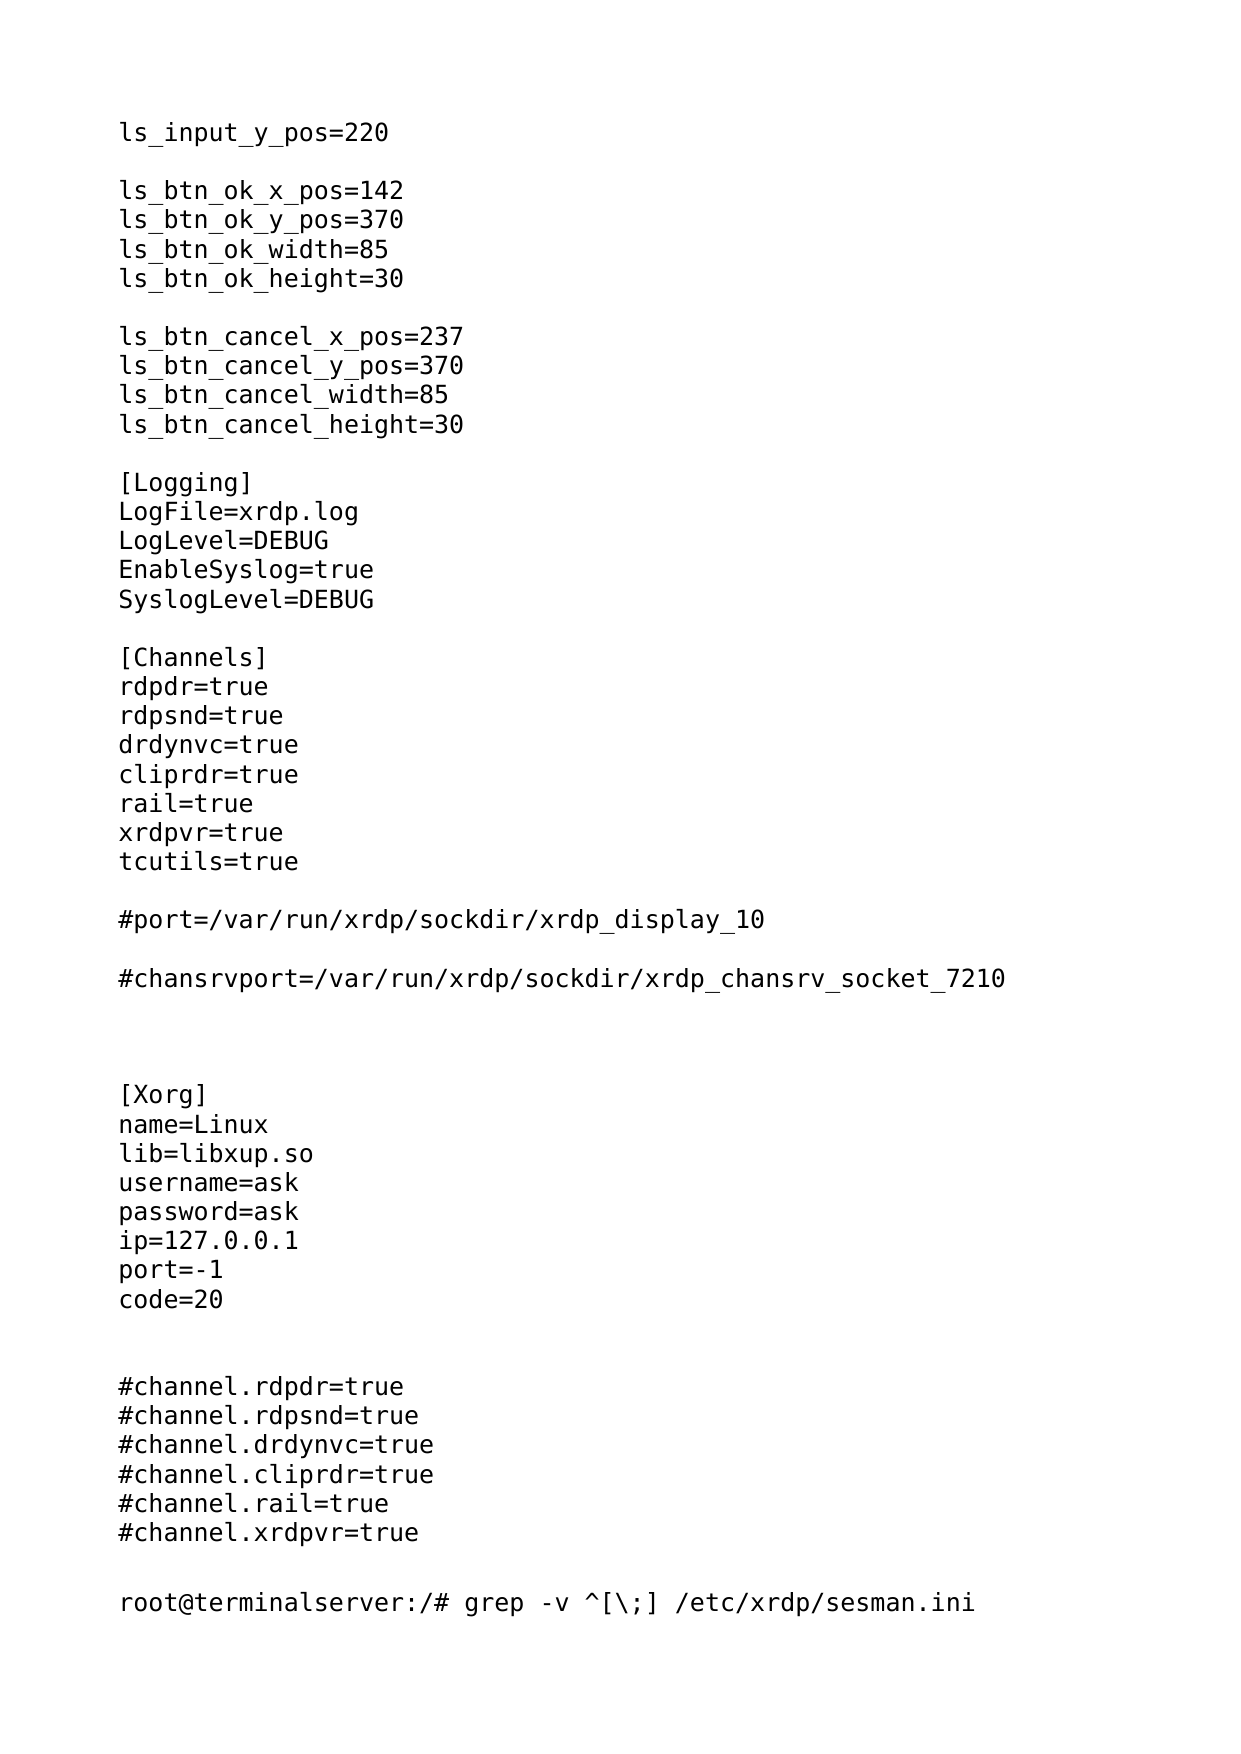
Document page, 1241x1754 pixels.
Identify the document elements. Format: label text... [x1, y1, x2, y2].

text root@terminalserver:/# grep -v ^[\;] /etc/xrdp/sesman.ini [118, 1588, 1122, 1617]
text ls_input_y_pos=220 ls_btn_ok_x_pos=142 ls_btn_ok_y_pos=370 ls_btn_ok_width=85 ls_btn_ok_height=30 ls_btn_cancel_x_pos=237 ls_btn_cancel_y_pos=370 ls_btn_cancel_width=85 ls_btn_cancel_height=30 [Logging] LogFile=xrdp.log LogLevel=DEBUG EnableSyslog=true SyslogLevel=DEBUG [Channels] rdpdr=true rdpsnd=true drdynvc=true cliprdr=true rail=true xrdpvr=true tcutils=true #port=/var/run/xrdp/sockdir/xrdp_display_10 #chansrvport=/var/run/xrdp/sockdir/xrdp_chansrv_socket_7210 [Xorg] name=Linux lib=libxup.so username=ask password=ask ip=127.0.0.1 port=-1 code=20 #channel.rdpdr=true #channel.rdpsnd=true #channel.drdynvc=true #channel.cliprdr=true #channel.rail=true #channel.xrdpvr=true [118, 118, 1122, 1576]
